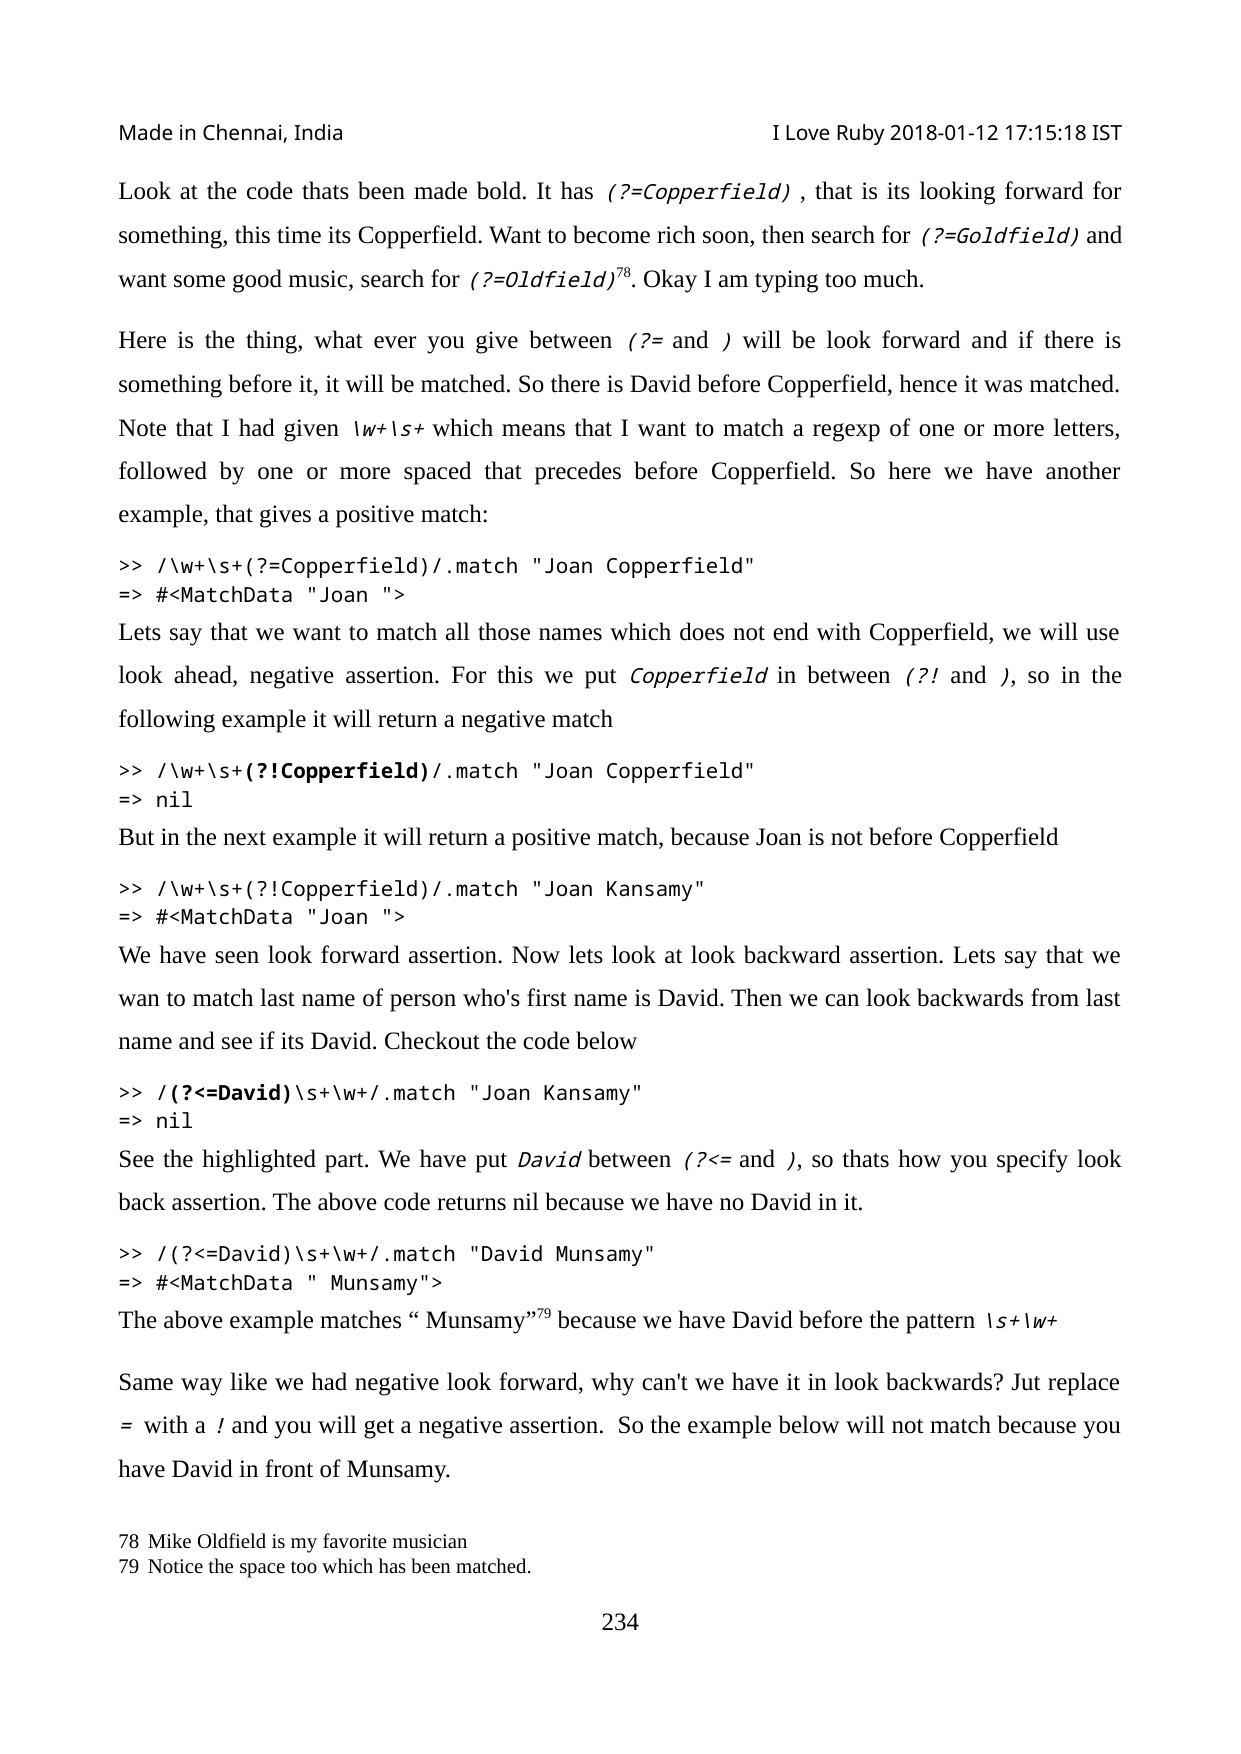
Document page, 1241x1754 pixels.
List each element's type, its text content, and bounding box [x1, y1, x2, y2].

text Look at the code thats been made bold. It has (?=Copperfield) , that is its looking forward for something, this time its Copperfield. Want to become rich soon, then search for (?=Goldfield) and want some good music, search for (?=Oldfield). Okay I am typing too much. [118, 176, 1122, 293]
text => #<MatchData "Joan "> [118, 580, 1122, 608]
text >> /\w+\s+(?!Copperfield)/.match "Joan Copperfield" [118, 756, 1122, 785]
text => nil [118, 785, 1122, 813]
text The above example matches “ Munsamy” because we have David before the pattern \s+\w+ [118, 1305, 1122, 1335]
text We have seen look forward assertion. Now lets look at look backward assertion. Lets say that we wan to match last name of person who's first name is David. Then we can look backwards from last name and see if its David. Checkout the code below [118, 940, 1122, 1055]
text => #<MatchData " Munsamy"> [118, 1268, 1122, 1296]
text >> /(?<=David)\s+\w+/.match "David Munsamy" [118, 1239, 1122, 1268]
text Notice the space too which has been matched. [118, 1553, 1122, 1578]
text => nil [118, 1106, 1122, 1135]
text Same way like we had negative look forward, why can't we have it in look backwards? Jut replace = with a ! and you will get a negative assertion. So the example below will not match because you have David in front of Munsamy. [118, 1367, 1122, 1483]
text See the highlighted part. We have put David between (?<= and ), so thats how you specify look back assertion. The above code returns nil because we have no David in it. [118, 1144, 1122, 1216]
text => #<MatchData "Joan "> [118, 902, 1122, 931]
text >> /\w+\s+(?!Copperfield)/.match "Joan Kansamy" [118, 874, 1122, 902]
text >> /(?<=David)\s+\w+/.match "Joan Kansamy" [118, 1078, 1122, 1106]
text But in the next example it will return a positive match, because Joan is not before Copperfield [118, 822, 1122, 851]
text Lets say that we want to match all those names which does not end with Copperfield, we will use look ahead, negative assertion. For this we put Copperfield in between (?! and ), so in the following example it will return a negative match [118, 617, 1122, 733]
text Here is the thing, what ever you give between (?= and ) will be look forward and if there is something before it, it will be matched. So there is David before Copperfield, hence it was matched. Note that I had given \w+\s+ which means that I want to match a regexp of one or more letters, followed by one or more spaced that precedes before Copperfield. So here we have another example, that gives a positive match: [118, 326, 1122, 528]
text Mike Oldfield is my favorite musician [118, 1529, 1122, 1553]
text >> /\w+\s+(?=Copperfield)/.match "Joan Copperfield" [118, 552, 1122, 580]
